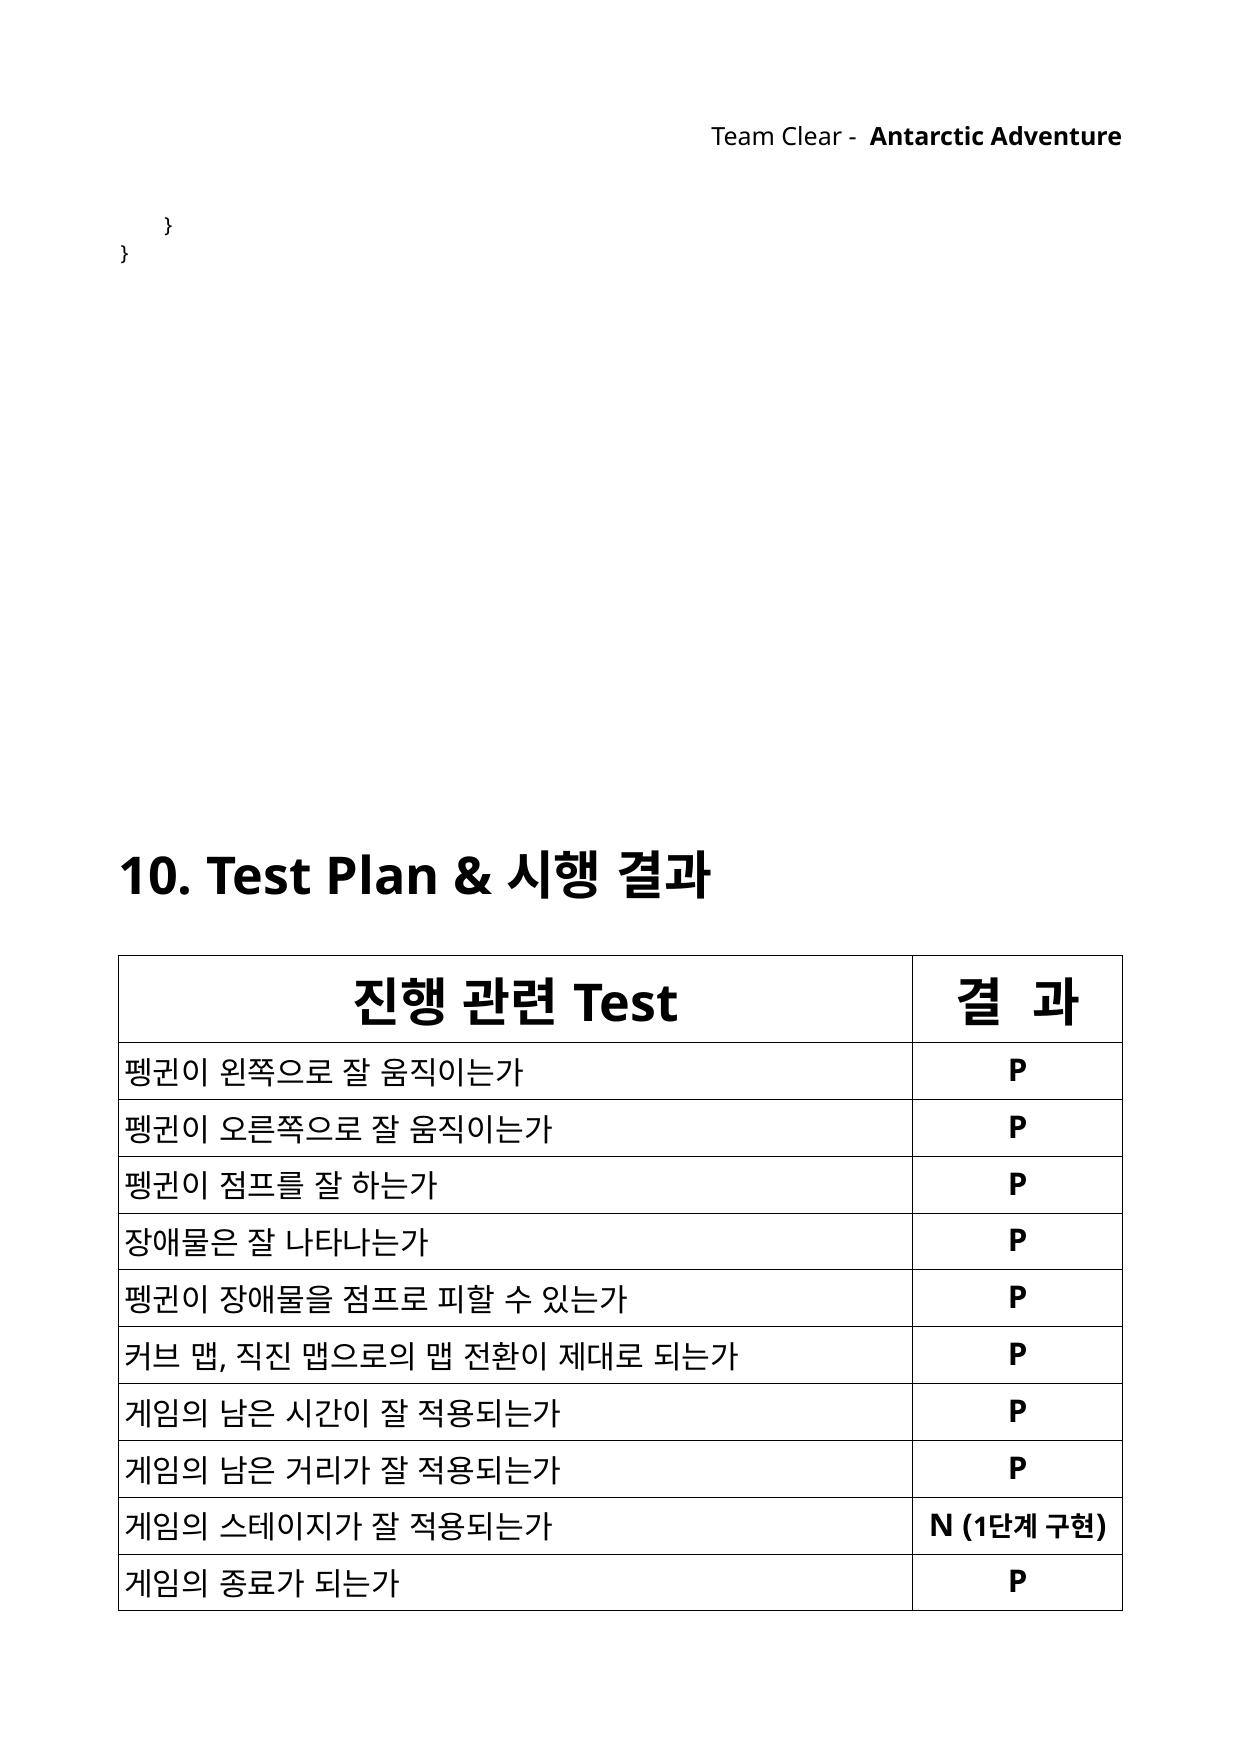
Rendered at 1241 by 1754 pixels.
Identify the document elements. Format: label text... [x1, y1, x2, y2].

table_cell P [913, 1157, 1122, 1213]
table_cell 게임의 스테이지가 잘 적용되는가 [119, 1498, 912, 1553]
table_header 진행 관련 Test [119, 956, 912, 1042]
table_cell N (1단계 구현) [913, 1498, 1122, 1553]
table_cell P [913, 1384, 1122, 1440]
text 10. Test Plan & 시행 결과 [118, 834, 1122, 910]
table_cell P [913, 1100, 1122, 1156]
table_cell P [913, 1043, 1122, 1099]
table_cell P [913, 1270, 1122, 1326]
table_cell P [913, 1555, 1122, 1610]
table_cell 장애물은 잘 나타나는가 [119, 1214, 912, 1269]
table_cell 펭귄이 장애물을 점프로 피할 수 있는가 [119, 1270, 912, 1326]
table_cell 게임의 남은 시간이 잘 적용되는가 [119, 1384, 912, 1440]
table_cell 펭귄이 점프를 잘 하는가 [119, 1157, 912, 1213]
table_header 결 과 [913, 956, 1122, 1042]
table_cell P [913, 1441, 1122, 1497]
table_cell 펭귄이 왼쪽으로 잘 움직이는가 [119, 1043, 912, 1099]
table_cell 게임의 남은 거리가 잘 적용되는가 [119, 1441, 912, 1497]
table_cell 펭귄이 오른쪽으로 잘 움직이는가 [119, 1100, 912, 1156]
text } [118, 238, 1122, 267]
table_cell 게임의 종료가 되는가 [119, 1555, 912, 1610]
table_cell P [913, 1214, 1122, 1269]
table_cell 커브 맵, 직진 맵으로의 맵 전환이 제대로 되는가 [119, 1327, 912, 1383]
text } [118, 210, 1122, 238]
table_cell P [913, 1327, 1122, 1383]
